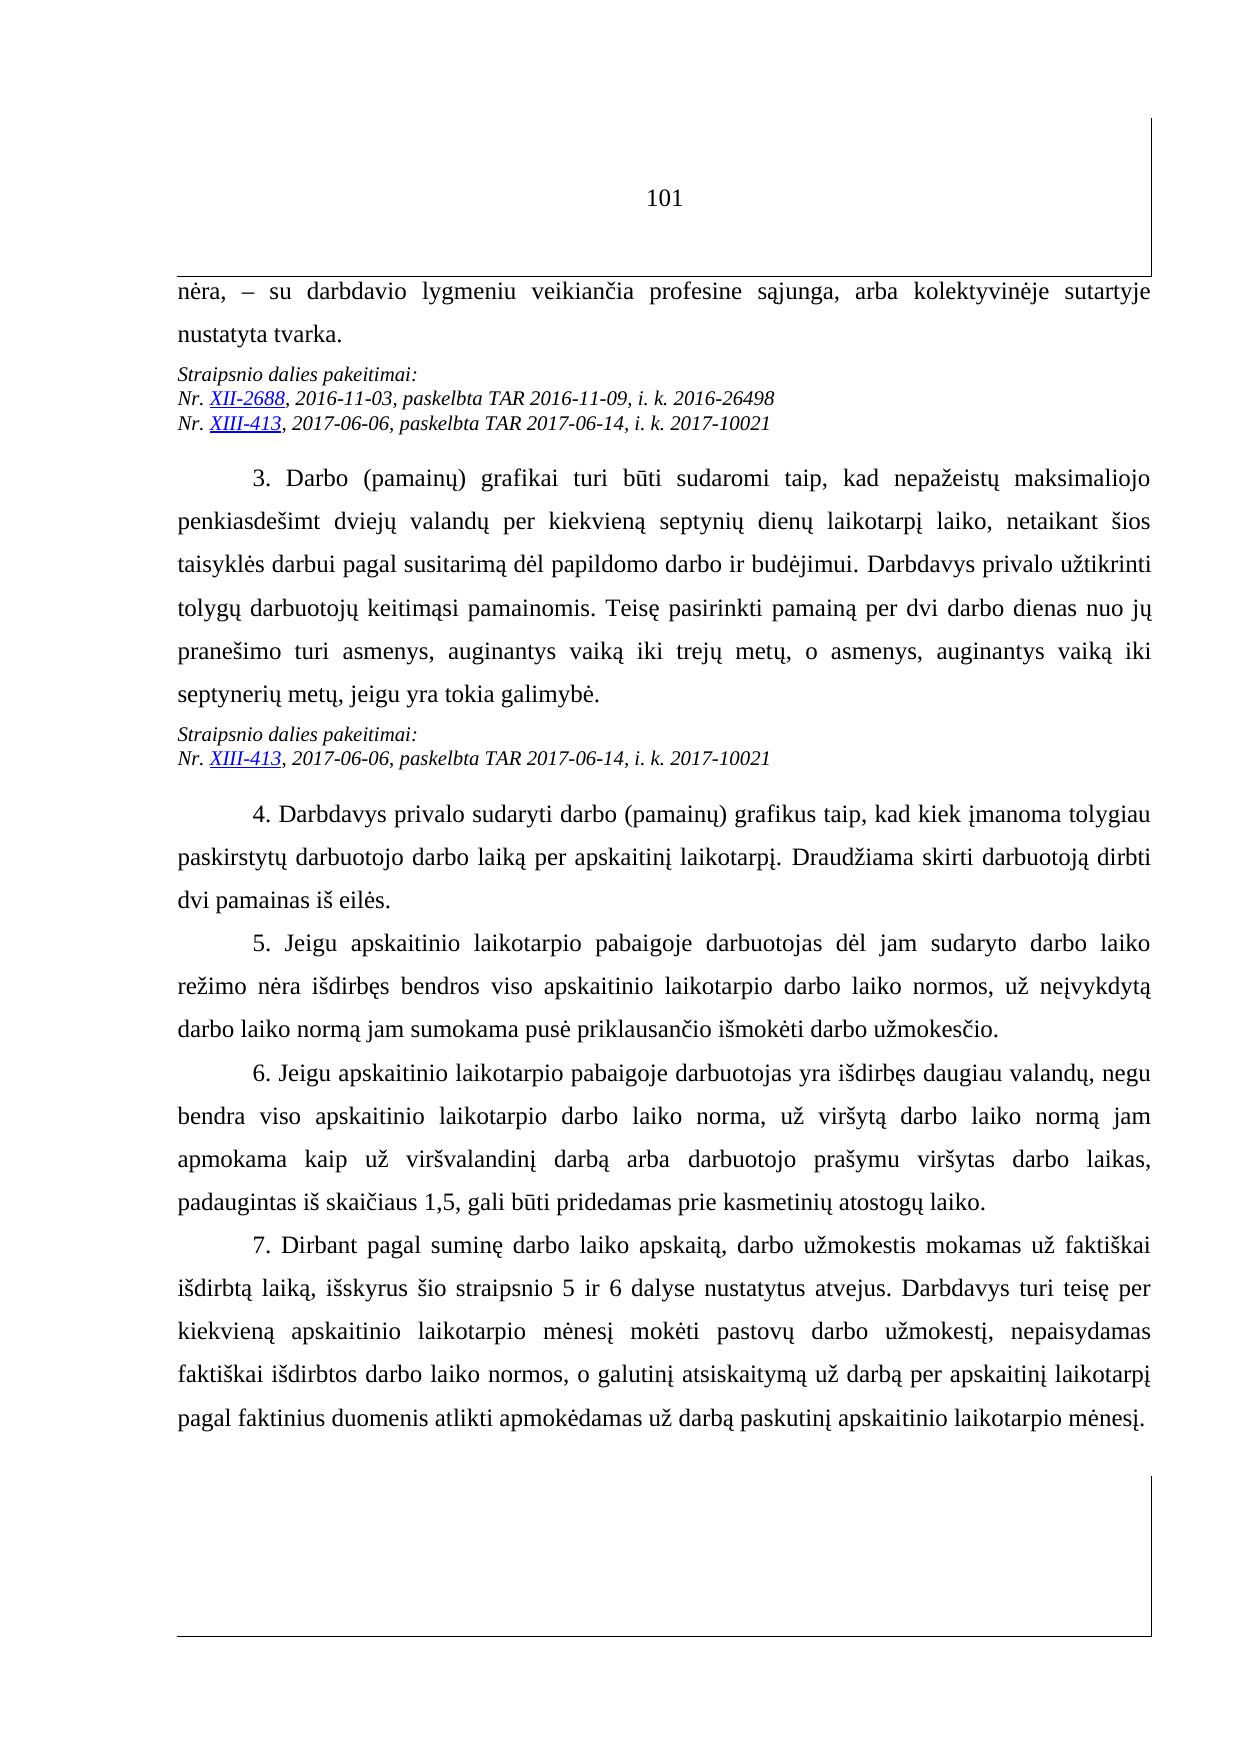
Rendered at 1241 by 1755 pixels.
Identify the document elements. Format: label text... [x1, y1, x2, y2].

text Nr. XIII-413, 2017-06-06, paskelbta TAR 2017-06-14, i. k. 2017-10021 [177, 410, 1152, 434]
text Straipsnio dalies pakeitimai: [177, 362, 1152, 386]
text nėra, – su darbdavio lygmeniu veikiančia profesine sąjunga, arba kolektyvinėje sutartyje nustatyta tvarka. [177, 276, 1152, 348]
text 5. Jeigu apskaitinio laikotarpio pabaigoje darbuotojas dėl jam sudaryto darbo laiko režimo nėra išdirbęs bendros viso apskaitinio laikotarpio darbo laiko normos, už neįvykdytą darbo laiko normą jam sumokama pusė priklausančio išmokėti darbo užmokesčio. [177, 928, 1152, 1043]
text 7. Dirbant pagal suminę darbo laiko apskaitą, darbo užmokestis mokamas už faktiškai išdirbtą laiką, išskyrus šio straipsnio 5 ir 6 dalyse nustatytus atvejus. Darbdavys turi teisę per kiekvieną apskaitinio laikotarpio mėnesį mokėti pastovų darbo užmokestį, nepaisydamas faktiškai išdirbtos darbo laiko normos, o galutinį atsiskaitymą už darbą per apskaitinį laikotarpį pagal faktinius duomenis atlikti apmokėdamas už darbą paskutinį apskaitinio laikotarpio mėnesį. [177, 1230, 1152, 1431]
text 4. Darbdavys privalo sudaryti darbo (pamainų) grafikus taip, kad kiek įmanoma tolygiau paskirstytų darbuotojo darbo laiką per apskaitinį laikotarpį. Draudžiama skirti darbuotoją dirbti dvi pamainas iš eilės. [177, 799, 1152, 914]
text 3. Darbo (pamainų) grafikai turi būti sudaromi taip, kad nepažeistų maksimaliojo penkiasdešimt dviejų valandų per kiekvieną septynių dienų laikotarpį laiko, netaikant šios taisyklės darbui pagal susitarimą dėl papildomo darbo ir budėjimui. Darbdavys privalo užtikrinti tolygų darbuotojų keitimąsi pamainomis. Teisę pasirinkti pamainą per dvi darbo dienas nuo jų pranešimo turi asmenys, auginantys vaiką iki trejų metų, o asmenys, auginantys vaiką iki septynerių metų, jeigu yra tokia galimybė. [177, 463, 1152, 708]
text Nr. XIII-413, 2017-06-06, paskelbta TAR 2017-06-14, i. k. 2017-10021 [177, 746, 1152, 770]
text Straipsnio dalies pakeitimai: [177, 722, 1152, 746]
text 6. Jeigu apskaitinio laikotarpio pabaigoje darbuotojas yra išdirbęs daugiau valandų, negu bendra viso apskaitinio laikotarpio darbo laiko norma, už viršytą darbo laiko normą jam apmokama kaip už viršvalandinį darbą arba darbuotojo prašymu viršytas darbo laikas, padaugintas iš skaičiaus 1,5, gali būti pridedamas prie kasmetinių atostogų laiko. [177, 1058, 1152, 1216]
text Nr. XII-2688, 2016-11-03, paskelbta TAR 2016-11-09, i. k. 2016-26498 [177, 386, 1152, 410]
